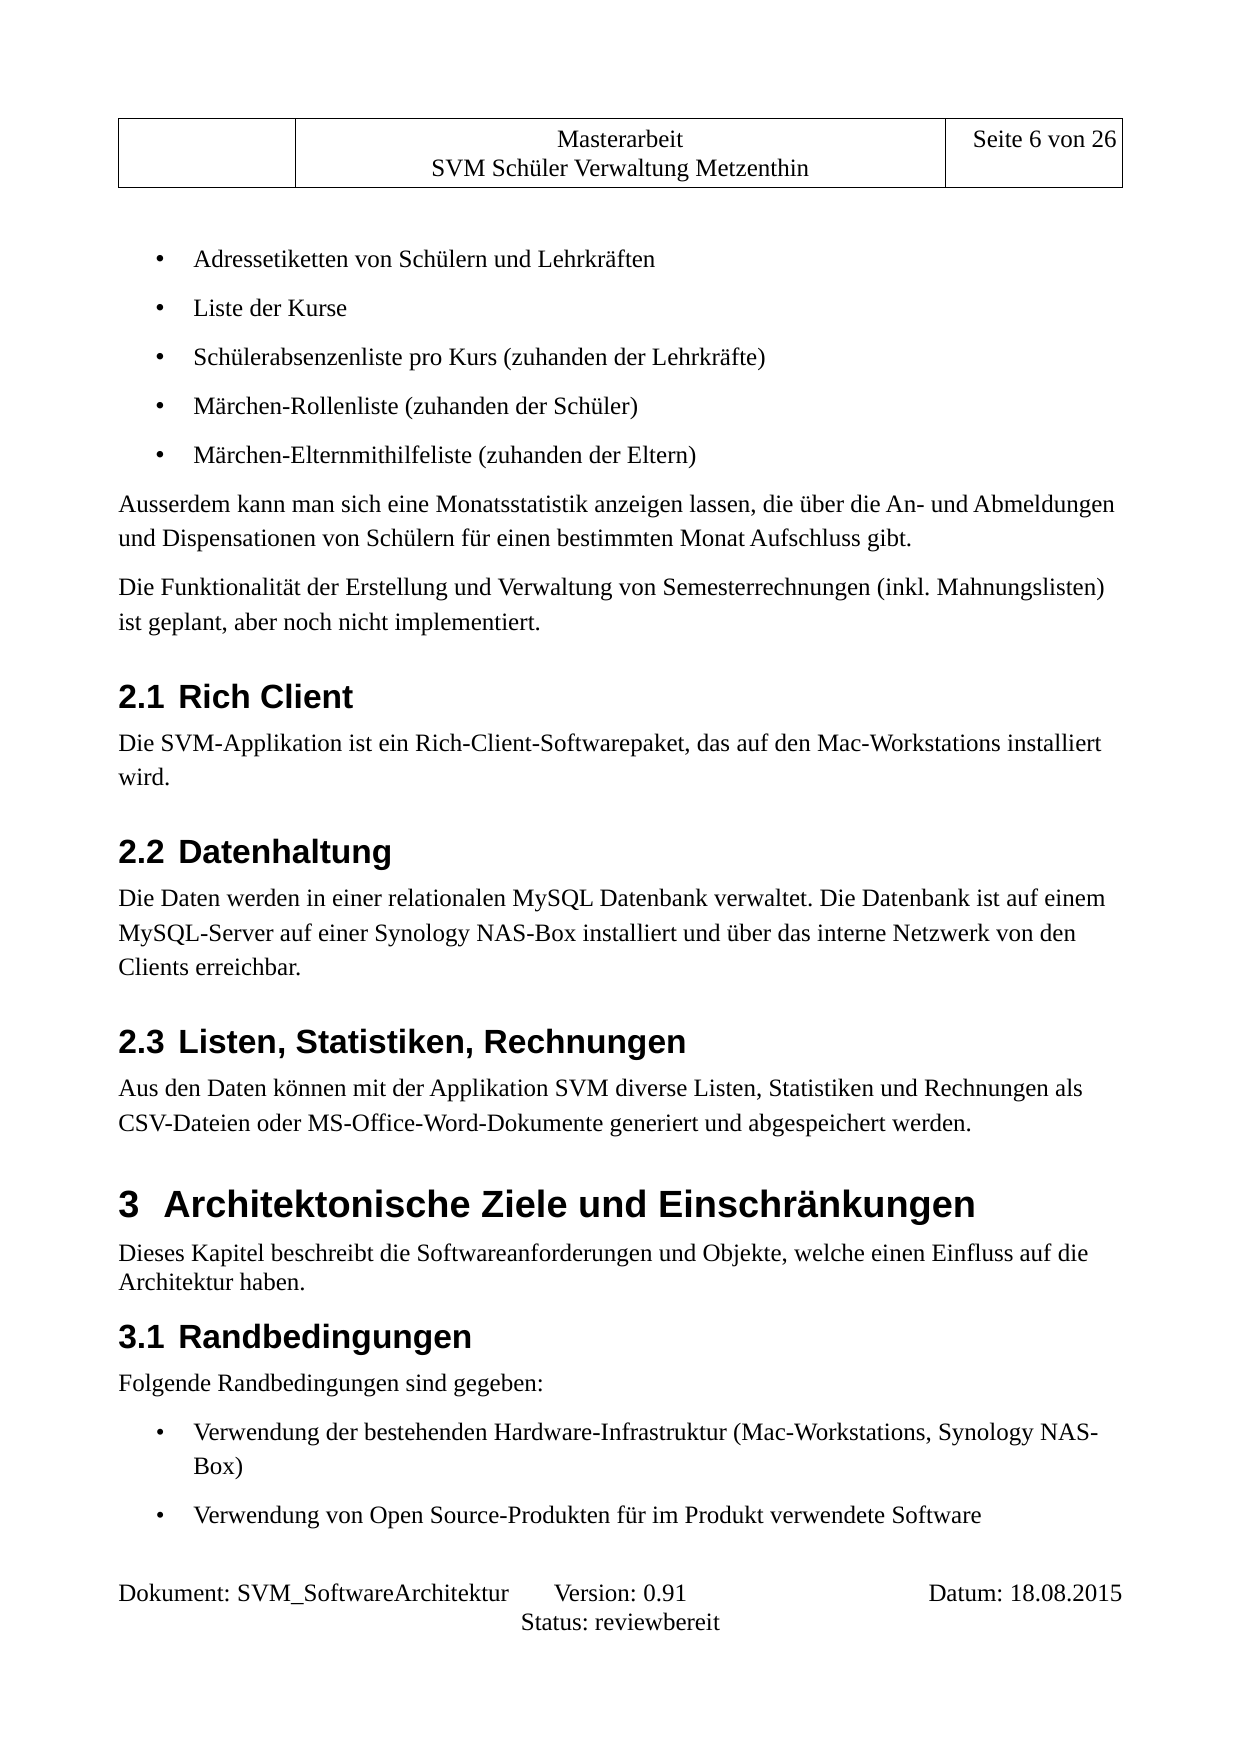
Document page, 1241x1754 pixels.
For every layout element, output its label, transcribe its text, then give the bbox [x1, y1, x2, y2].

text Die SVM-Applikation ist ein Rich-Client-Softwarepaket, das auf den Mac-Workstations installiert wird. [118, 728, 1122, 791]
text Ausserdem kann man sich eine Monatsstatistik anzeigen lassen, die über die An- und Abmeldungen und Dispensationen von Schülern für einen bestimmten Monat Aufschluss gibt. [118, 489, 1122, 552]
list Verwendung von Open Source-Produkten für im Produkt verwendete Software [156, 1500, 1122, 1529]
list Schülerabsenzenliste pro Kurs (zuhanden der Lehrkräfte) [156, 342, 1122, 371]
list Märchen-Rollenliste (zuhanden der Schüler) [156, 391, 1122, 419]
text Folgende Randbedingungen sind gegeben: [118, 1368, 1122, 1396]
subtitle Datenhaltung [118, 832, 1122, 871]
text Aus den Daten können mit der Applikation SVM diverse Listen, Statistiken und Rechnungen als CSV-Dateien oder MS-Office-Word-Dokumente generiert und abgespeichert werden. [118, 1073, 1122, 1137]
list Liste der Kurse [156, 293, 1122, 321]
text Dieses Kapitel beschreibt die Softwareanforderungen und Objekte, welche einen Einfluss auf die Architektur haben. [118, 1238, 1122, 1296]
list Verwendung der bestehenden Hardware-Infrastruktur (Mac-Workstations, Synology NAS-Box) [156, 1417, 1122, 1480]
subtitle Rich Client [118, 677, 1122, 716]
subtitle Architektonische Ziele und Einschränkungen [118, 1182, 1122, 1226]
subtitle Listen, Statistiken, Rechnungen [118, 1022, 1122, 1061]
subtitle Randbedingungen [118, 1317, 1122, 1355]
list Adressetiketten von Schülern und Lehrkräften [156, 244, 1122, 272]
text Die Daten werden in einer relationalen MySQL Datenbank verwaltet. Die Datenbank ist auf einem MySQL-Server auf einer Synology NAS-Box installiert und über das interne Netzwerk von den Clients erreichbar. [118, 883, 1122, 981]
text Die Funktionalität der Erstellung und Verwaltung von Semesterrechnungen (inkl. Mahnungslisten) ist geplant, aber noch nicht implementiert. [118, 572, 1122, 636]
list Märchen-Elternmithilfeliste (zuhanden der Eltern) [156, 440, 1122, 469]
